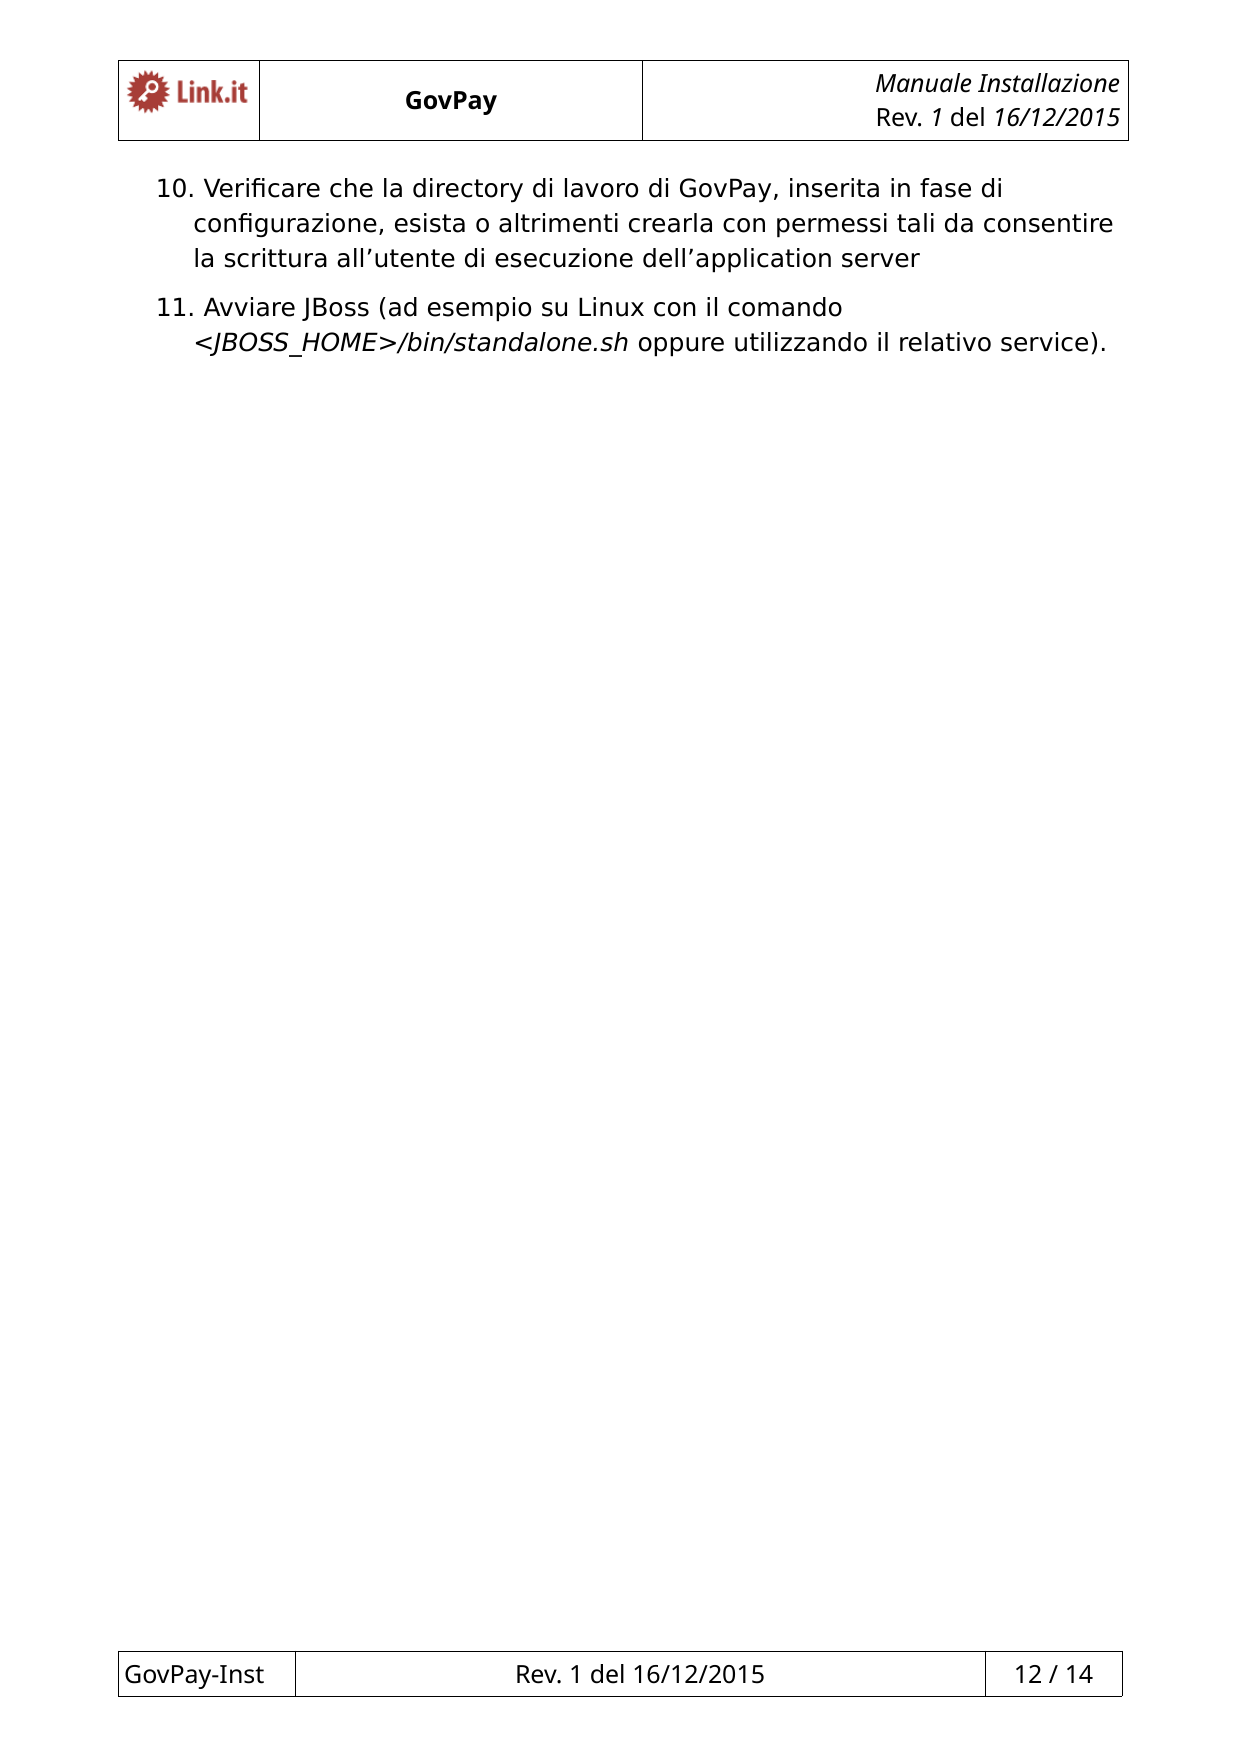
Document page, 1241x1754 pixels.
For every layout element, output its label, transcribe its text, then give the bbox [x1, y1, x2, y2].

list Avviare JBoss (ad esempio su Linux con il comando <JBOSS_HOME>/bin/standalone.sh oppure utilizzando il relativo service). [156, 293, 1122, 357]
list Verificare che la directory di lavoro di GovPay, inserita in fase di configurazione, esista o altrimenti crearla con permessi tali da consentire la scrittura all’utente di esecuzione dell’application server [156, 174, 1122, 273]
picture [123, 65, 254, 119]
